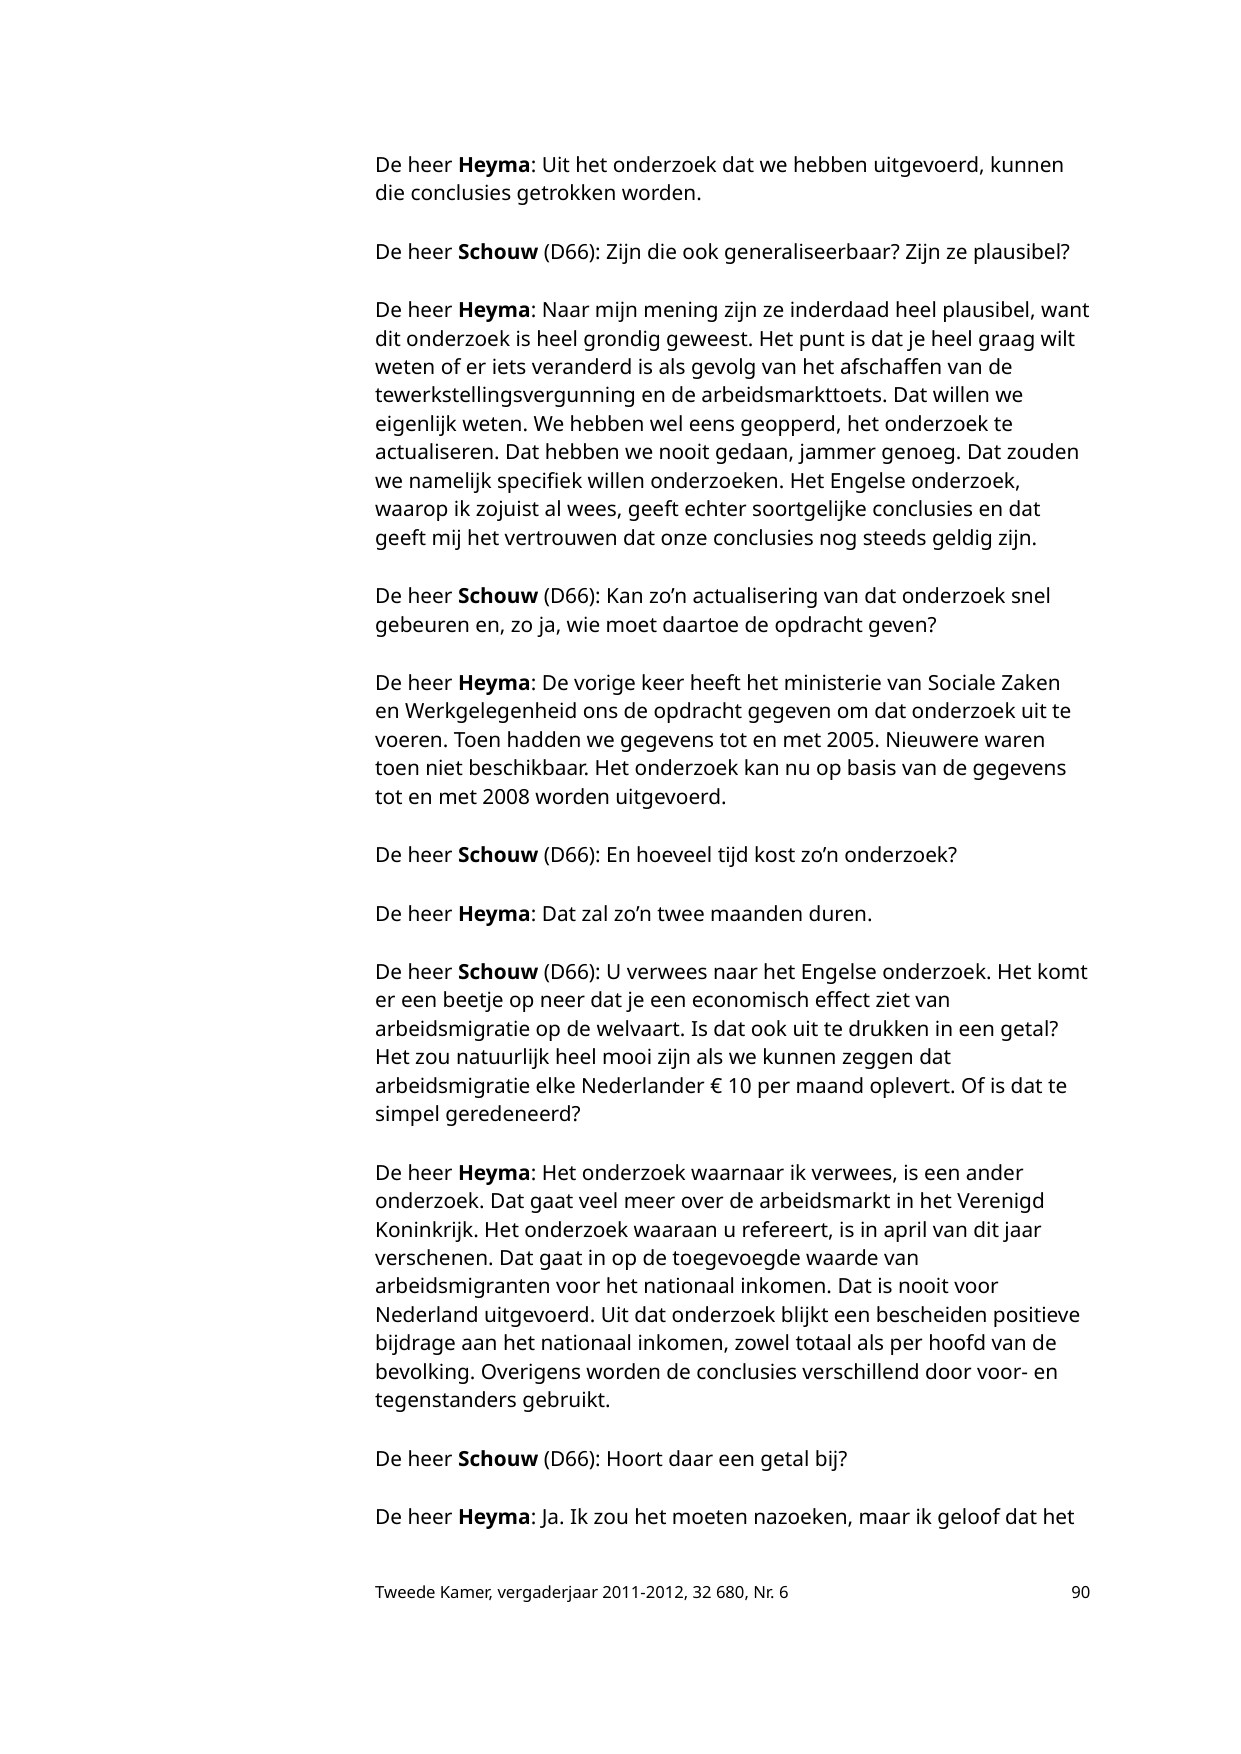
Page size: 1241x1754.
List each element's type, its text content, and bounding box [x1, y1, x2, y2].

text De heer Schouw (D66): U verwees naar het Engelse onderzoek. Het komt er een beetje op neer dat je een economisch effect ziet van arbeidsmigratie op de welvaart. Is dat ook uit te drukken in een getal? Het zou natuurlijk heel mooi zijn als we kunnen zeggen dat arbeidsmigratie elke Nederlander € 10 per maand oplevert. Of is dat te simpel geredeneerd? [375, 957, 1090, 1128]
text De heer Schouw (D66): Kan zo’n actualisering van dat onderzoek snel gebeuren en, zo ja, wie moet daartoe de opdracht geven? [375, 581, 1090, 638]
text De heer Schouw (D66): En hoeveel tijd kost zo’n onderzoek? [375, 840, 1090, 869]
text De heer Heyma: Het onderzoek waarnaar ik verwees, is een ander onderzoek. Dat gaat veel meer over de arbeidsmarkt in het Verenigd Koninkrijk. Het onderzoek waaraan u refereert, is in april van dit jaar verschenen. Dat gaat in op de toegevoegde waarde van arbeidsmigranten voor het nationaal inkomen. Dat is nooit voor Nederland uitgevoerd. Uit dat onderzoek blijkt een bescheiden positieve bijdrage aan het nationaal inkomen, zowel totaal als per hoofd van de bevolking. Overigens worden de conclusies verschillend door voor- en tegenstanders gebruikt. [375, 1158, 1090, 1414]
text De heer Heyma: Dat zal zo’n twee maanden duren. [375, 899, 1090, 927]
text De heer Schouw (D66): Hoort daar een getal bij? [375, 1444, 1090, 1472]
text De heer Heyma: Naar mijn mening zijn ze inderdaad heel plausibel, want dit onderzoek is heel grondig geweest. Het punt is dat je heel graag wilt weten of er iets veranderd is als gevolg van het afschaffen van de tewerkstellingsvergunning en de arbeidsmarkttoets. Dat willen we eigenlijk weten. We hebben wel eens geopperd, het onderzoek te actualiseren. Dat hebben we nooit gedaan, jammer genoeg. Dat zouden we namelijk specifiek willen onderzoeken. Het Engelse onderzoek, waarop ik zojuist al wees, geeft echter soortgelijke conclusies en dat geeft mij het vertrouwen dat onze conclusies nog steeds geldig zijn. [375, 295, 1090, 551]
text De heer Heyma: Ja. Ik zou het moeten nazoeken, maar ik geloof dat het [375, 1502, 1090, 1531]
text De heer Heyma: Uit het onderzoek dat we hebben uitgevoerd, kunnen die conclusies getrokken worden. [375, 150, 1090, 207]
text De heer Schouw (D66): Zijn die ook generaliseerbaar? Zijn ze plausibel? [375, 237, 1090, 265]
text De heer Heyma: De vorige keer heeft het ministerie van Sociale Zaken en Werkgelegenheid ons de opdracht gegeven om dat onderzoek uit te voeren. Toen hadden we gegevens tot en met 2005. Nieuwere waren toen niet beschikbaar. Het onderzoek kan nu op basis van de gegevens tot en met 2008 worden uitgevoerd. [375, 668, 1090, 810]
